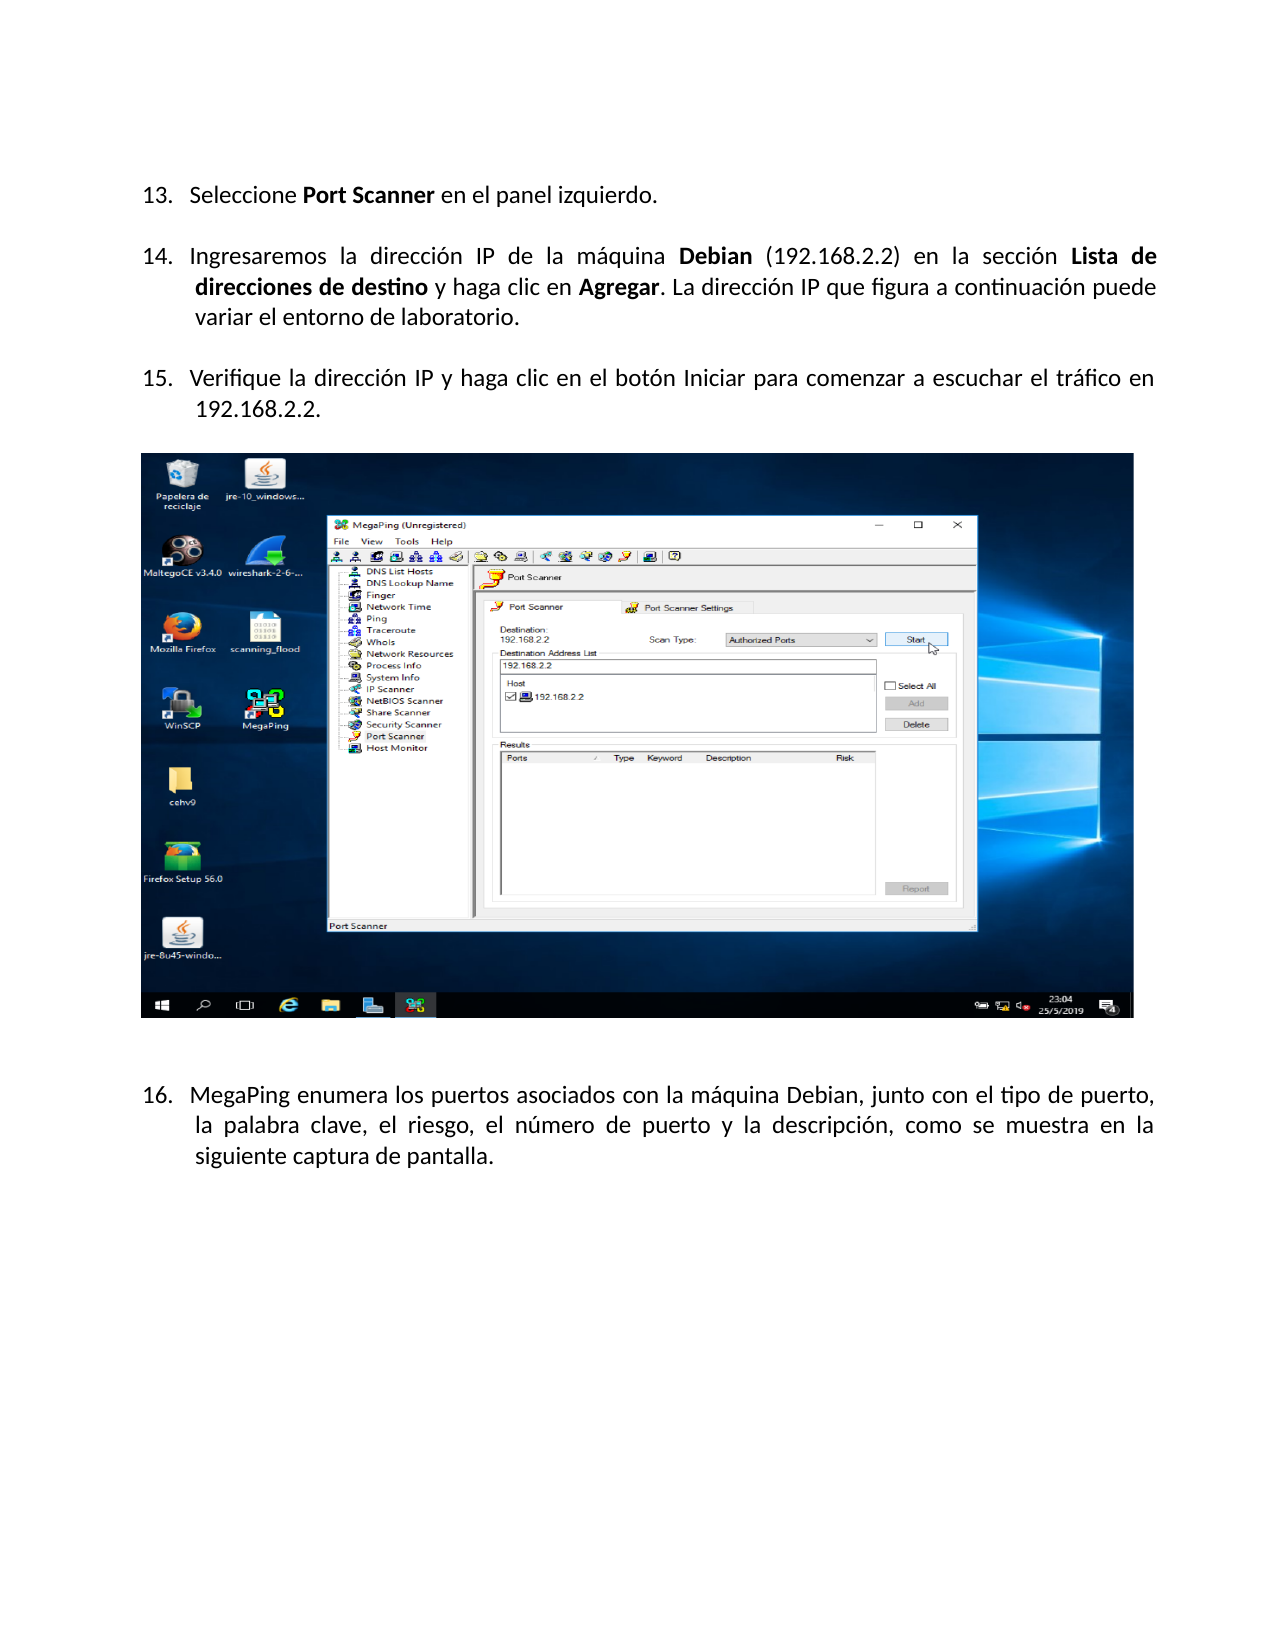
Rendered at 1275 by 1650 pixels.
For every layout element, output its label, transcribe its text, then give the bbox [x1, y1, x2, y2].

picture [141, 453, 1134, 1018]
list Verifique la dirección IP y haga clic en el botón Iniciar para comenzar a escuchar el tráfico en 192.168.2.2. [142, 362, 1157, 423]
list Ingresaremos la dirección IP de la máquina Debian (192.168.2.2) en la sección Lista de direcciones de destino y haga clic en Agregar. La dirección IP que figura a continuación puede variar el entorno de laboratorio. [142, 240, 1157, 332]
list Seleccione Port Scanner en el panel izquierdo. [142, 179, 1157, 210]
list MegaPing enumera los puertos asociados con la máquina Debian, junto con el tipo de puerto, la palabra clave, el riesgo, el número de puerto y la descripción, como se muestra en la siguiente captura de pantalla. [142, 1079, 1157, 1171]
